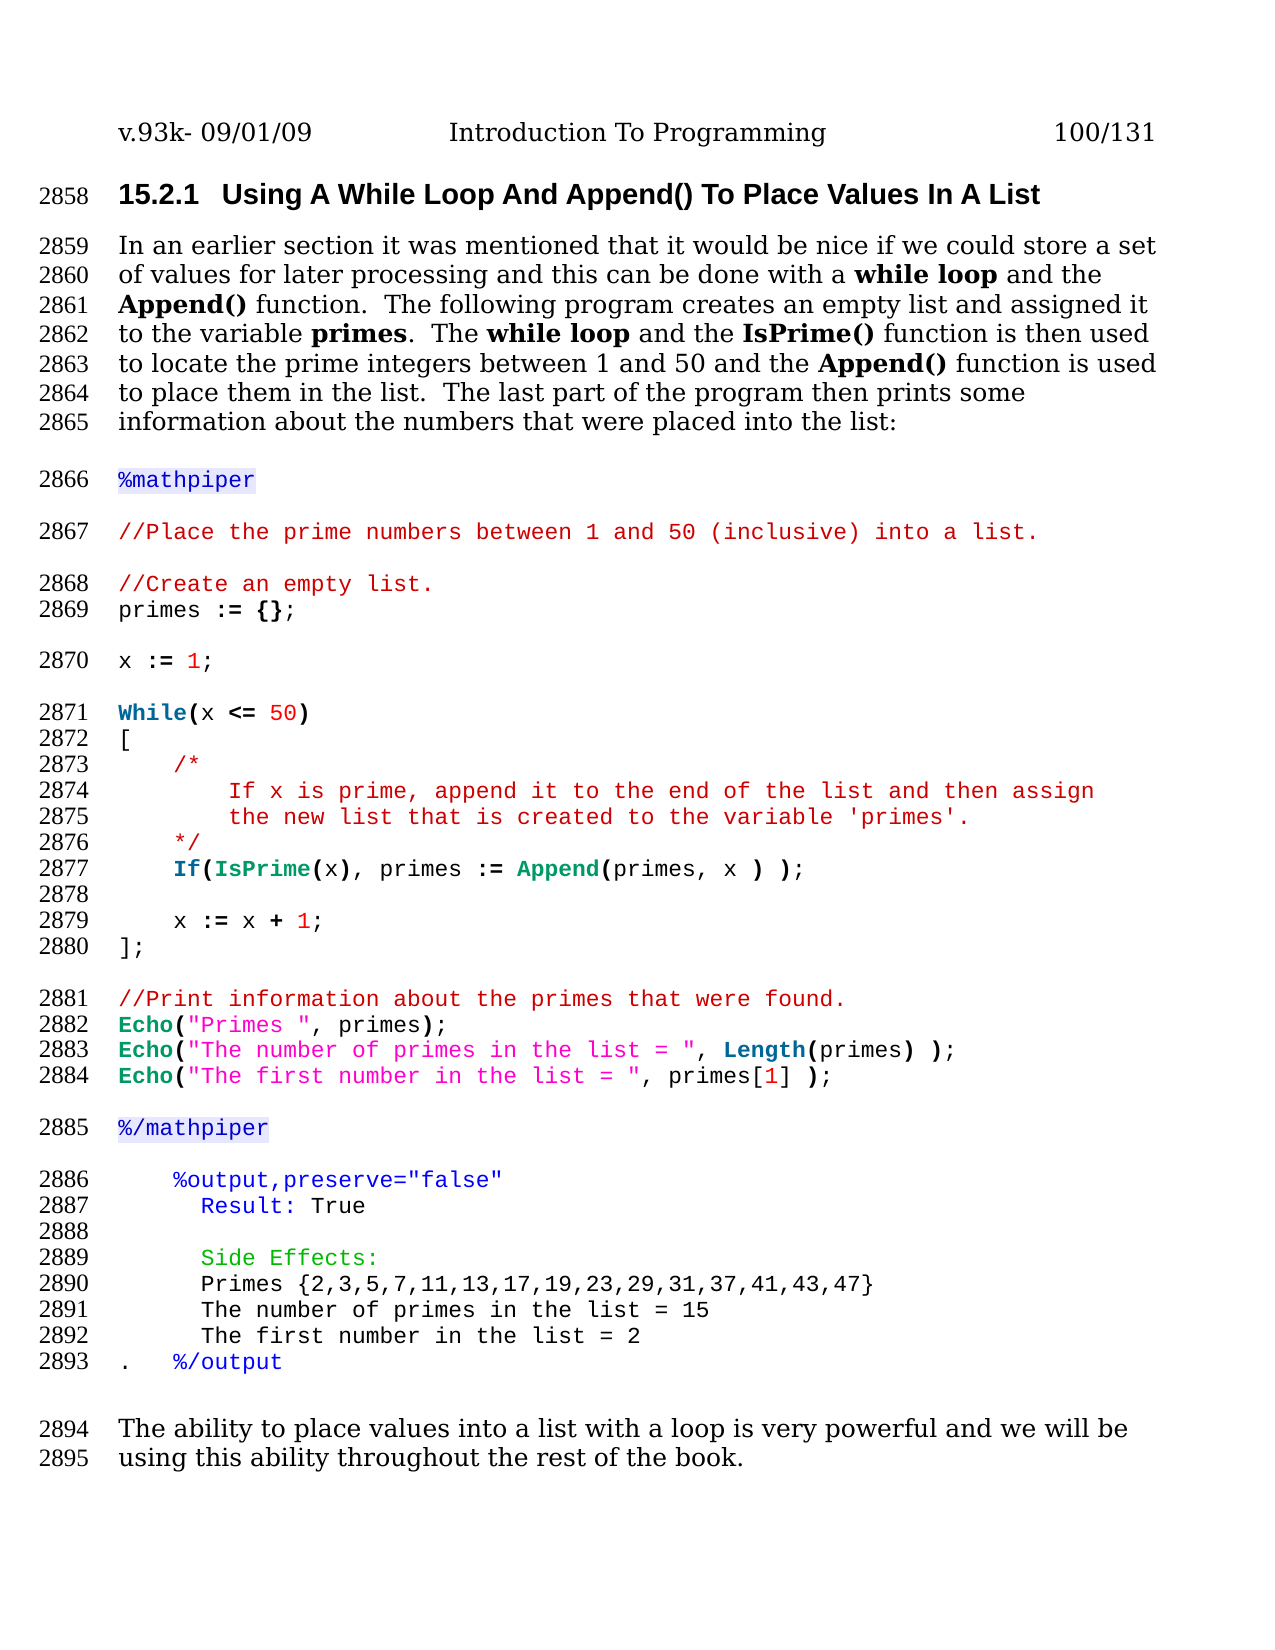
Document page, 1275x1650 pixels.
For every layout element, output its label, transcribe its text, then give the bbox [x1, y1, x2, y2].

text If(IsPrime(x), primes := Append(primes, x ) ); [118, 857, 1157, 883]
text /* [118, 753, 1157, 779]
text the new list that is created to the variable 'primes'. [118, 805, 1157, 831]
text Result: True [118, 1194, 1157, 1220]
text The first number in the list = 2 [118, 1324, 1157, 1350]
text %mathpiper [118, 468, 1157, 494]
text x := 1; [118, 650, 1157, 676]
text %/mathpiper [118, 1117, 1157, 1143]
text ]; [118, 935, 1157, 961]
text */ [118, 831, 1157, 857]
text %output,preserve="false" [118, 1168, 1157, 1194]
text The number of primes in the list = 15 [118, 1298, 1157, 1324]
text While(x <= 50) [118, 702, 1157, 728]
text [ [118, 728, 1157, 753]
text Echo("The first number in the list = ", primes[1] ); [118, 1065, 1157, 1091]
text . %/output [118, 1350, 1157, 1376]
text x := x + 1; [118, 909, 1157, 935]
subtitle Using A While Loop And Append() To Place Values In A List [118, 177, 1157, 210]
text In an earlier section it was mentioned that it would be nice if we could store a set of values for later processing and this can be done with a while loop and the Append() function. The following program creates an empty list and assigned it to the variable primes. The while loop and the IsPrime() function is then used to locate the prime integers between 1 and 50 and the Append() function is used to place them in the list. The last part of the program then prints some information about the numbers that were placed into the list: [118, 231, 1157, 436]
text Side Effects: [118, 1246, 1157, 1272]
text //Create an empty list. [118, 572, 1157, 598]
text If x is prime, append it to the end of the list and then assign [118, 779, 1157, 805]
text The ability to place values into a list with a loop is very powerful and we will be using this ability throughout the rest of the book. [118, 1414, 1157, 1473]
text Echo("Primes ", primes); [118, 1013, 1157, 1039]
text Primes {2,3,5,7,11,13,17,19,23,29,31,37,41,43,47} [118, 1272, 1157, 1298]
text //Place the prime numbers between 1 and 50 (inclusive) into a list. [118, 520, 1157, 546]
text //Print information about the primes that were found. [118, 987, 1157, 1013]
text primes := {}; [118, 598, 1157, 624]
text Echo("The number of primes in the list = ", Length(primes) ); [118, 1039, 1157, 1065]
